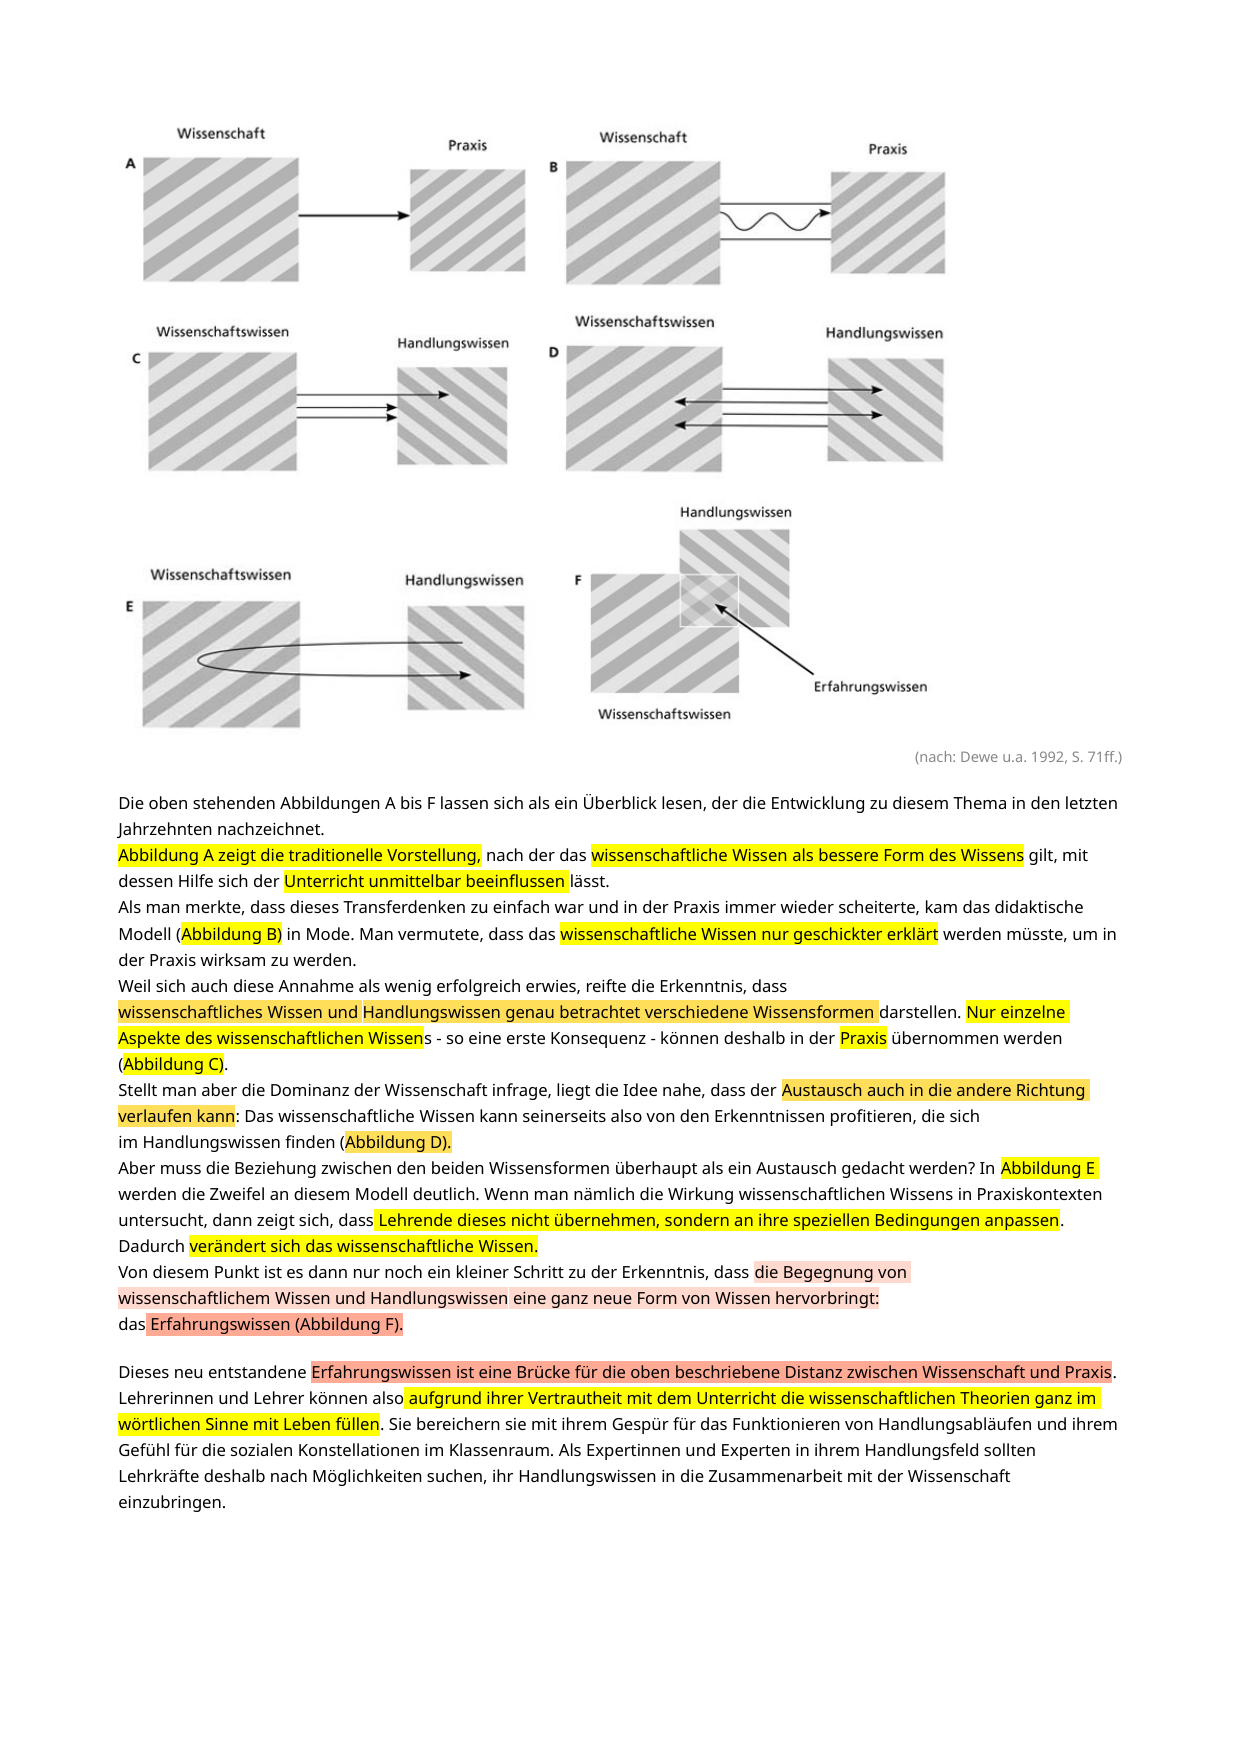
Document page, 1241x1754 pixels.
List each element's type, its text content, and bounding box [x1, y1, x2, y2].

text Aber muss die Beziehung zwischen den beiden Wissensformen überhaupt als ein Austausch gedacht werden? In Abbildung E werden die Zweifel an diesem Modell deutlich. Wenn man nämlich die Wirkung wissenschaftlichen Wissens in Praxiskontexten untersucht, dann zeigt sich, dass Lehrende dieses nicht übernehmen, sondern an ihre speziellen Bedingungen anpassen. Dadurch verändert sich das wissenschaftliche Wissen. [118, 1157, 1122, 1257]
text Die oben stehenden Abbildungen A bis F lassen sich als ein Überblick lesen, der die Entwicklung zu diesem Thema in den letzten Jahrzehnten nachzeichnet. [118, 792, 1122, 841]
text (nach: Dewe u.a. 1992, S. 71ff.) [118, 747, 1122, 767]
text Abbildung A zeigt die traditionelle Vorstellung, nach der das wissenschaftliche Wissen als bessere Form des Wissens gilt, mit dessen Hilfe sich der Unterricht unmittelbar beeinflussen lässt. [118, 844, 1122, 893]
text Dieses neu entstandene Erfahrungswissen ist eine Brücke für die oben beschriebene Distanz zwischen Wissenschaft und Praxis. Lehrerinnen und Lehrer können also aufgrund ihrer Vertrautheit mit dem Unterricht die wissenschaftlichen Theorien ganz im wörtlichen Sinne mit Leben füllen. Sie bereichern sie mit ihrem Gespür für das Funktionieren von Handlungsabläufen und ihrem Gefühl für die sozialen Konstellationen im Klassenraum. Als Expertinnen und Experten in ihrem Handlungsfeld sollten Lehrkräfte deshalb nach Möglichkeiten suchen, ihr Handlungswissen in die Zusammenarbeit mit der Wissenschaft einzubringen. [118, 1361, 1122, 1514]
picture [541, 118, 958, 296]
picture [541, 491, 958, 738]
picture [118, 118, 535, 296]
text Als man merkte, dass dieses Transferdenken zu einfach war und in der Praxis immer wieder scheiterte, kam das didaktische Modell (Abbildung B) in Mode. Man vermutete, dass das wissenschaftliche Wissen nur geschickter erklärt werden müsste, um in der Praxis wirksam zu werden. [118, 896, 1122, 971]
text Weil sich auch diese Annahme als wenig erfolgreich erwies, reifte die Erkenntnis, dass wissenschaftliches Wissen und Handlungswissen genau betrachtet verschiedene Wissensformen darstellen. Nur einzelne Aspekte des wissenschaftlichen Wissens - so eine erste Konsequenz - können deshalb in der Praxis übernommen werden (Abbildung C). [118, 974, 1122, 1075]
picture [118, 560, 535, 738]
picture [541, 305, 958, 482]
text Von diesem Punkt ist es dann nur noch ein kleiner Schritt zu der Erkenntnis, dass die Begegnung von wissenschaftlichem Wissen und Handlungswissen eine ganz neue Form von Wissen hervorbringt: das Erfahrungswissen (Abbildung F). [118, 1261, 1122, 1336]
text Stellt man aber die Dominanz der Wissenschaft infrage, liegt die Idee nahe, dass der Austausch auch in die andere Richtung verlaufen kann: Das wissenschaftliche Wissen kann seinerseits also von den Erkenntnissen profitieren, die sich im Handlungswissen finden (Abbildung D). [118, 1078, 1122, 1153]
picture [118, 310, 535, 482]
